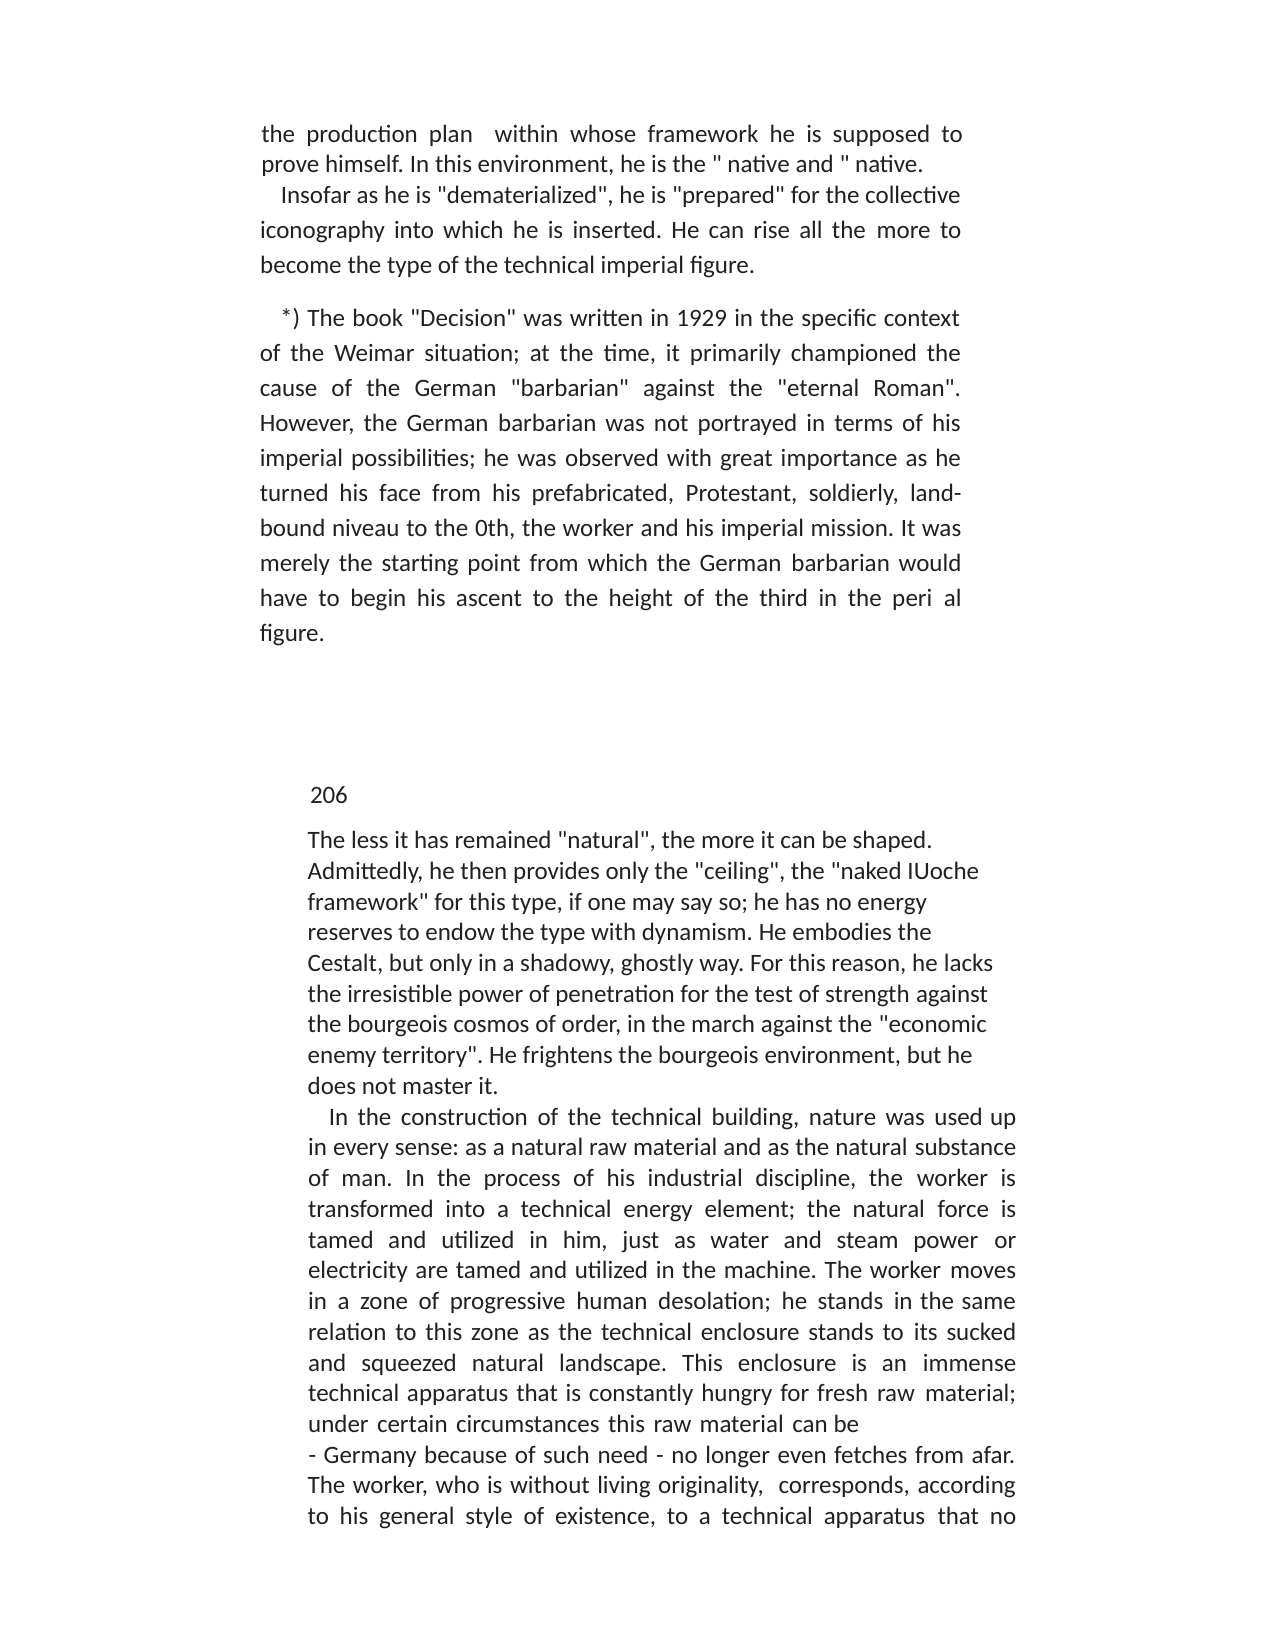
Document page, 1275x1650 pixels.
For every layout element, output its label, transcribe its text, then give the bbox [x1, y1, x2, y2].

text the production plan within whose framework he is supposed to prove himself. In this environment, he is the " native and " native. [261, 118, 963, 179]
text The less it has remained "natural", the more it can be shaped. Admittedly, he then provides only the "ceiling", the "naked IUoche framework" for this type, if one may say so; he has no energy reserves to endow the type with dynamism. He embodies the Cestalt, but only in a shadowy, ghostly way. For this reason, he lacks the irresistible power of penetration for the test of strength against the bourgeois cosmos of order, in the march against the "economic enemy territory". He frightens the bourgeois environment, but he does not master it. [307, 824, 1003, 1101]
text In the construction of the technical building, nature was used up in every sense: as a natural raw material and as the natural substance of man. In the process of his industrial discipline, the worker is transformed into a technical energy element; the natural force is tamed and utilized in him, just as water and steam power or electricity are tamed and utilized in the machine. The worker moves in a zone of progressive human desolation; he stands in the same relation to this zone as the technical enclosure stands to its sucked and squeezed natural landscape. This enclosure is an immense technical apparatus that is constantly hungry for fresh raw material; under certain circumstances this raw material can be [308, 1101, 1016, 1439]
text - Germany because of such need - no longer even fetches from afar. The worker, who is without living originality, corresponds, according to his general style of existence, to a technical apparatus that no [307, 1439, 1016, 1531]
text Insofar as he is "dematerialized", he is "prepared" for the collective iconography into which he is inserted. He can rise all the more to become the type of the technical imperial figure. [260, 180, 961, 280]
text 206 [310, 779, 1157, 810]
text *) The book "Decision" was written in 1929 in the specific context of the Weimar situation; at the time, it primarily championed the cause of the German "barbarian" against the "eternal Roman". However, the German barbarian was not portrayed in terms of his imperial possibilities; he was observed with great importance as he turned his face from his prefabricated, Protestant, soldierly, land-bound niveau to the 0th, the worker and his imperial mission. It was merely the starting point from which the German barbarian would have to begin his ascent to the height of the third in the peri al figure. [259, 302, 961, 648]
